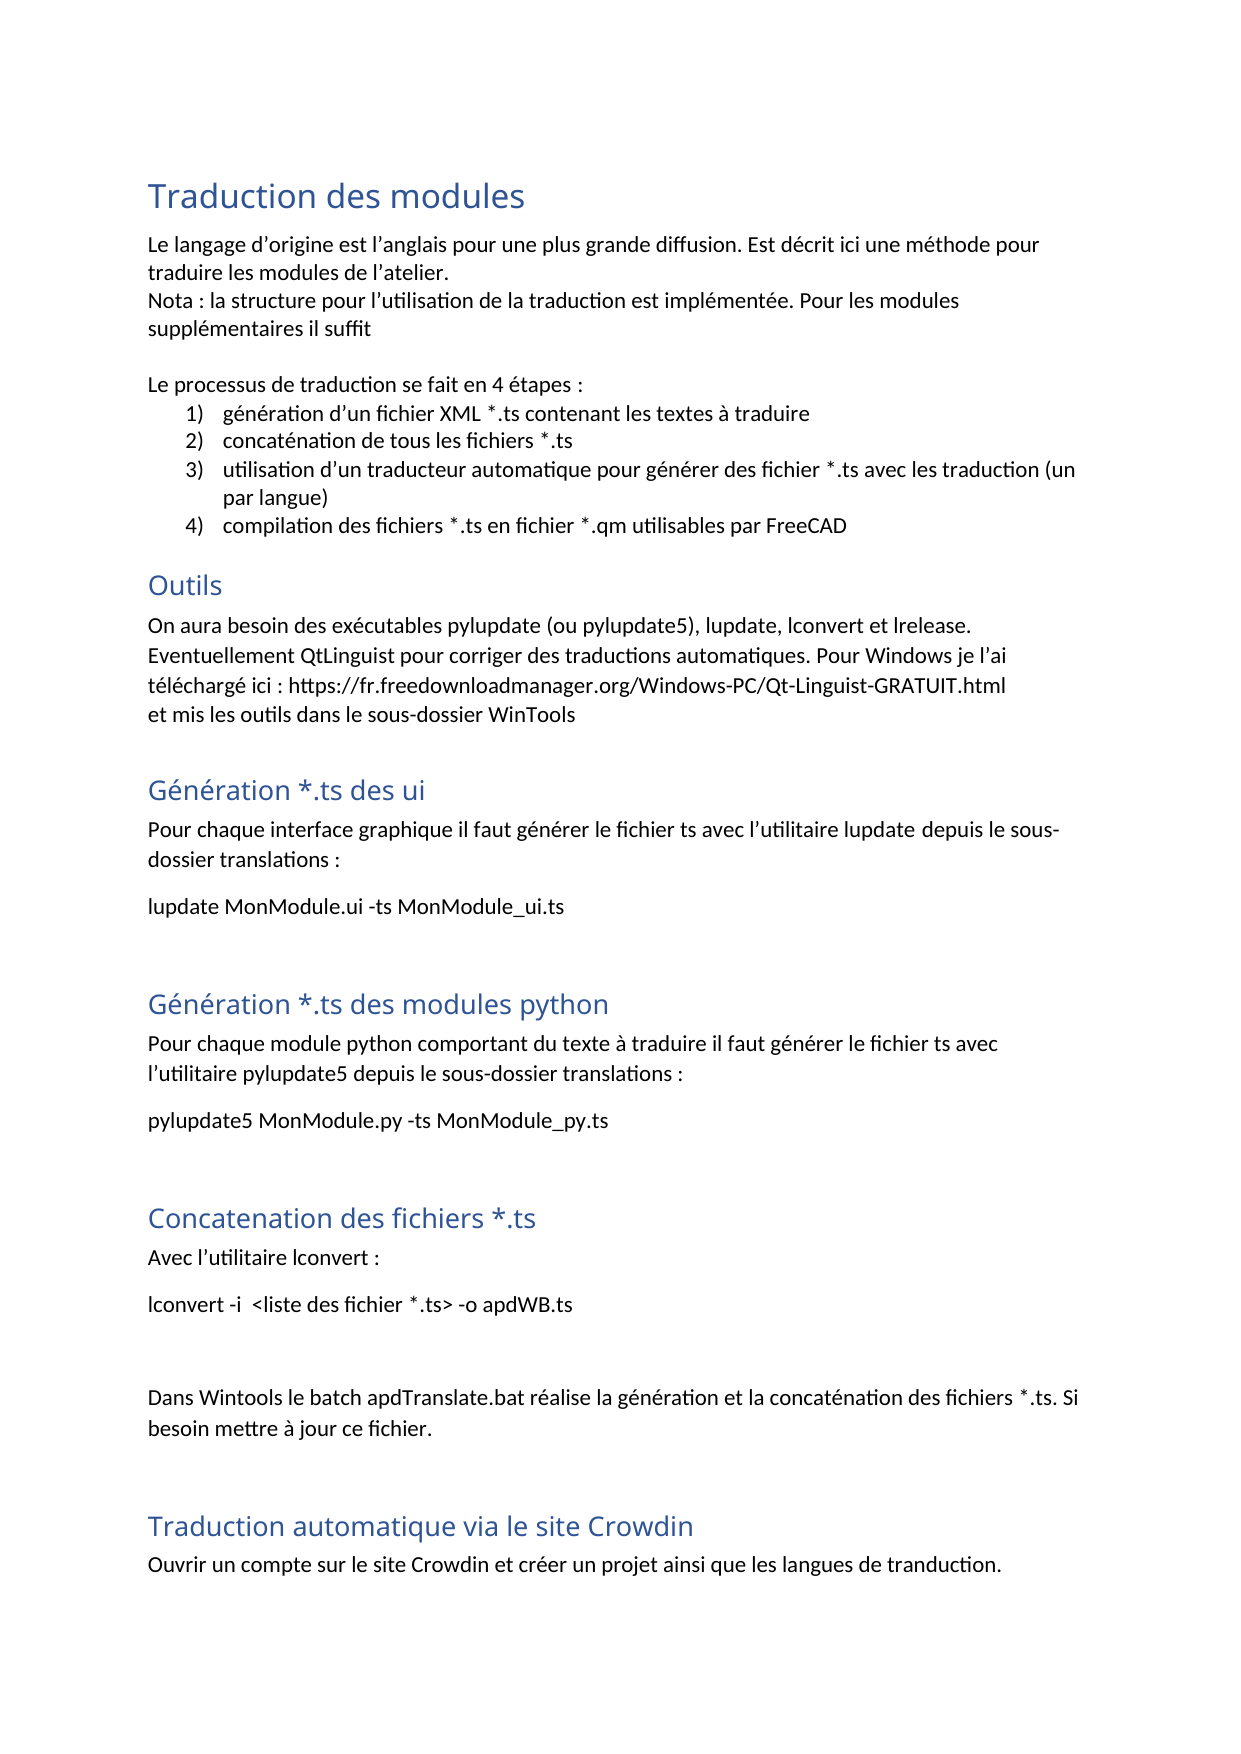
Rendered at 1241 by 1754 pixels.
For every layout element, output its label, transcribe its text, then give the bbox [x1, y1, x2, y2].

text Le processus de traduction se fait en 4 étapes : [148, 371, 1093, 399]
text et mis les outils dans le sous-dossier WinTools [148, 699, 1093, 729]
subtitle Génération *.ts des modules python [148, 986, 1093, 1023]
text Pour chaque module python comportant du texte à traduire il faut générer le fichier ts avec l’utilitaire pylupdate5 depuis le sous-dossier translations : [148, 1029, 1093, 1087]
subtitle Outils [148, 567, 1093, 604]
list génération d’un fichier XML *.ts contenant les textes à traduire [185, 399, 1093, 427]
text pylupdate5 MonModule.py -ts MonModule_py.ts [148, 1106, 1093, 1134]
subtitle Traduction automatique via le site Crowdin [148, 1507, 1093, 1544]
text Le langage d’origine est l’anglais pour une plus grande diffusion. Est décrit ici une méthode pour traduire les modules de l’atelier. [148, 231, 1093, 287]
text Nota : la structure pour l’utilisation de la traduction est implémentée. Pour les modules supplémentaires il suffit [148, 287, 1093, 343]
list utilisation d’un traducteur automatique pour générer des fichier *.ts avec les traduction (un par langue) [185, 455, 1093, 511]
text Dans Wintools le batch apdTranslate.bat réalise la génération et la concaténation des fichiers *.ts. Si besoin mettre à jour ce fichier. [148, 1383, 1093, 1442]
text lupdate MonModule.ui -ts MonModule_ui.ts [148, 892, 1093, 920]
text Pour chaque interface graphique il faut générer le fichier ts avec l’utilitaire lupdate depuis le sous-dossier translations : [148, 815, 1093, 873]
list compilation des fichiers *.ts en fichier *.qm utilisables par FreeCAD [185, 511, 1093, 539]
subtitle Génération *.ts des ui [148, 772, 1093, 809]
text On aura besoin des exécutables pylupdate (ou pylupdate5), lupdate, lconvert et lrelease. Eventuellement QtLinguist pour corriger des traductions automatiques. Pour Windows je l’ai téléchargé ici : https://fr.freedownloadmanager.org/Windows-PC/Qt-Linguist-GRATUIT.html [148, 610, 1093, 699]
subtitle Concatenation des fichiers *.ts [148, 1200, 1093, 1237]
text lconvert -i <liste des fichier *.ts> -o apdWB.ts [148, 1290, 1093, 1318]
list concaténation de tous les fichiers *.ts [185, 427, 1093, 455]
text Ouvrir un compte sur le site Crowdin et créer un projet ainsi que les langues de tranduction. [148, 1551, 1093, 1578]
text Avec l’utilitaire lconvert : [148, 1243, 1093, 1271]
subtitle Traduction des modules [148, 173, 1093, 218]
